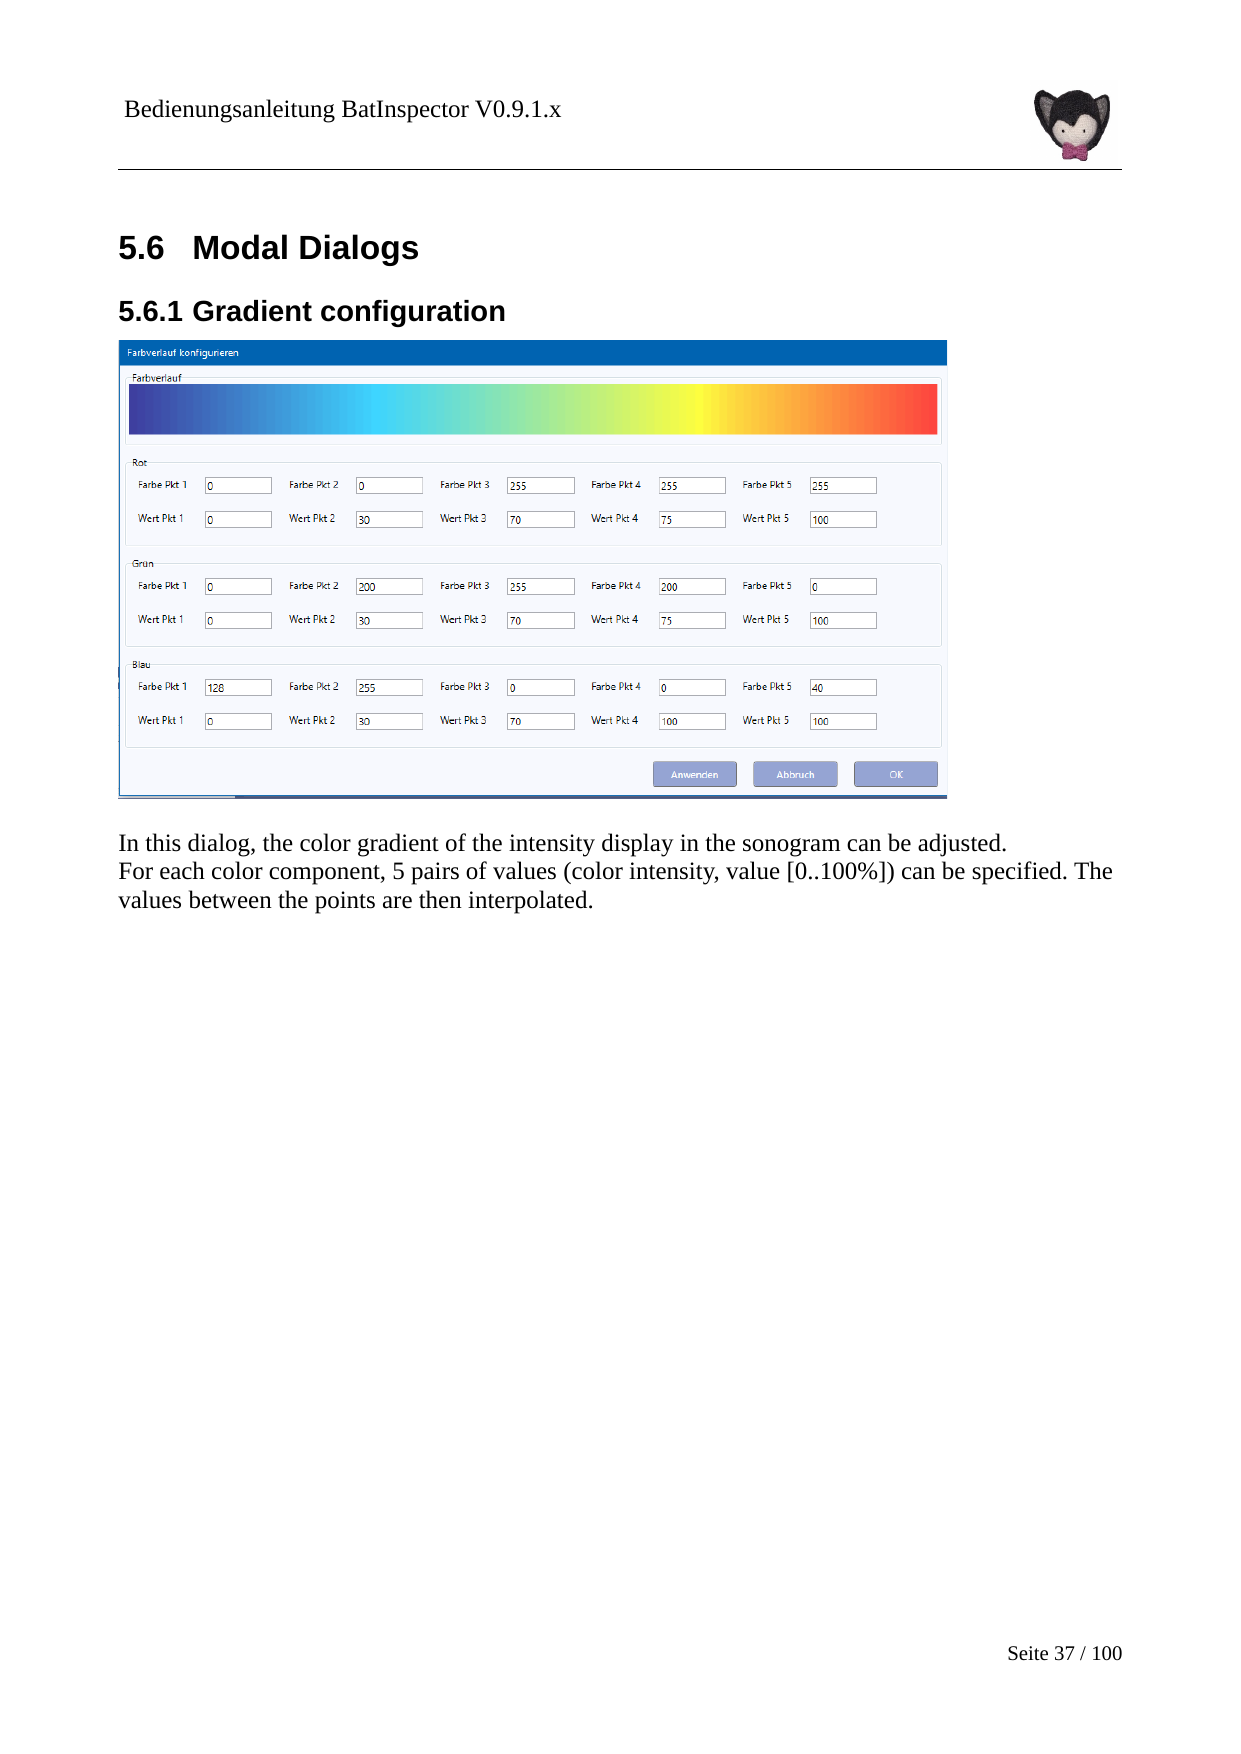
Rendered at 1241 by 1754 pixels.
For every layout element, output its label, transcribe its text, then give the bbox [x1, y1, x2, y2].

text For each color component, 5 pairs of values ​​(color intensity, value [0..100%]) can be specified. The values ​​between the points are then interpolated. [118, 856, 1122, 914]
picture [118, 340, 948, 799]
picture [1030, 80, 1119, 169]
text In this dialog, the color gradient of the intensity display in the sonogram can be adjusted. [118, 828, 1122, 856]
subtitle Modal Dialogs [118, 228, 1122, 267]
subtitle Gradient configuration [118, 294, 1122, 327]
